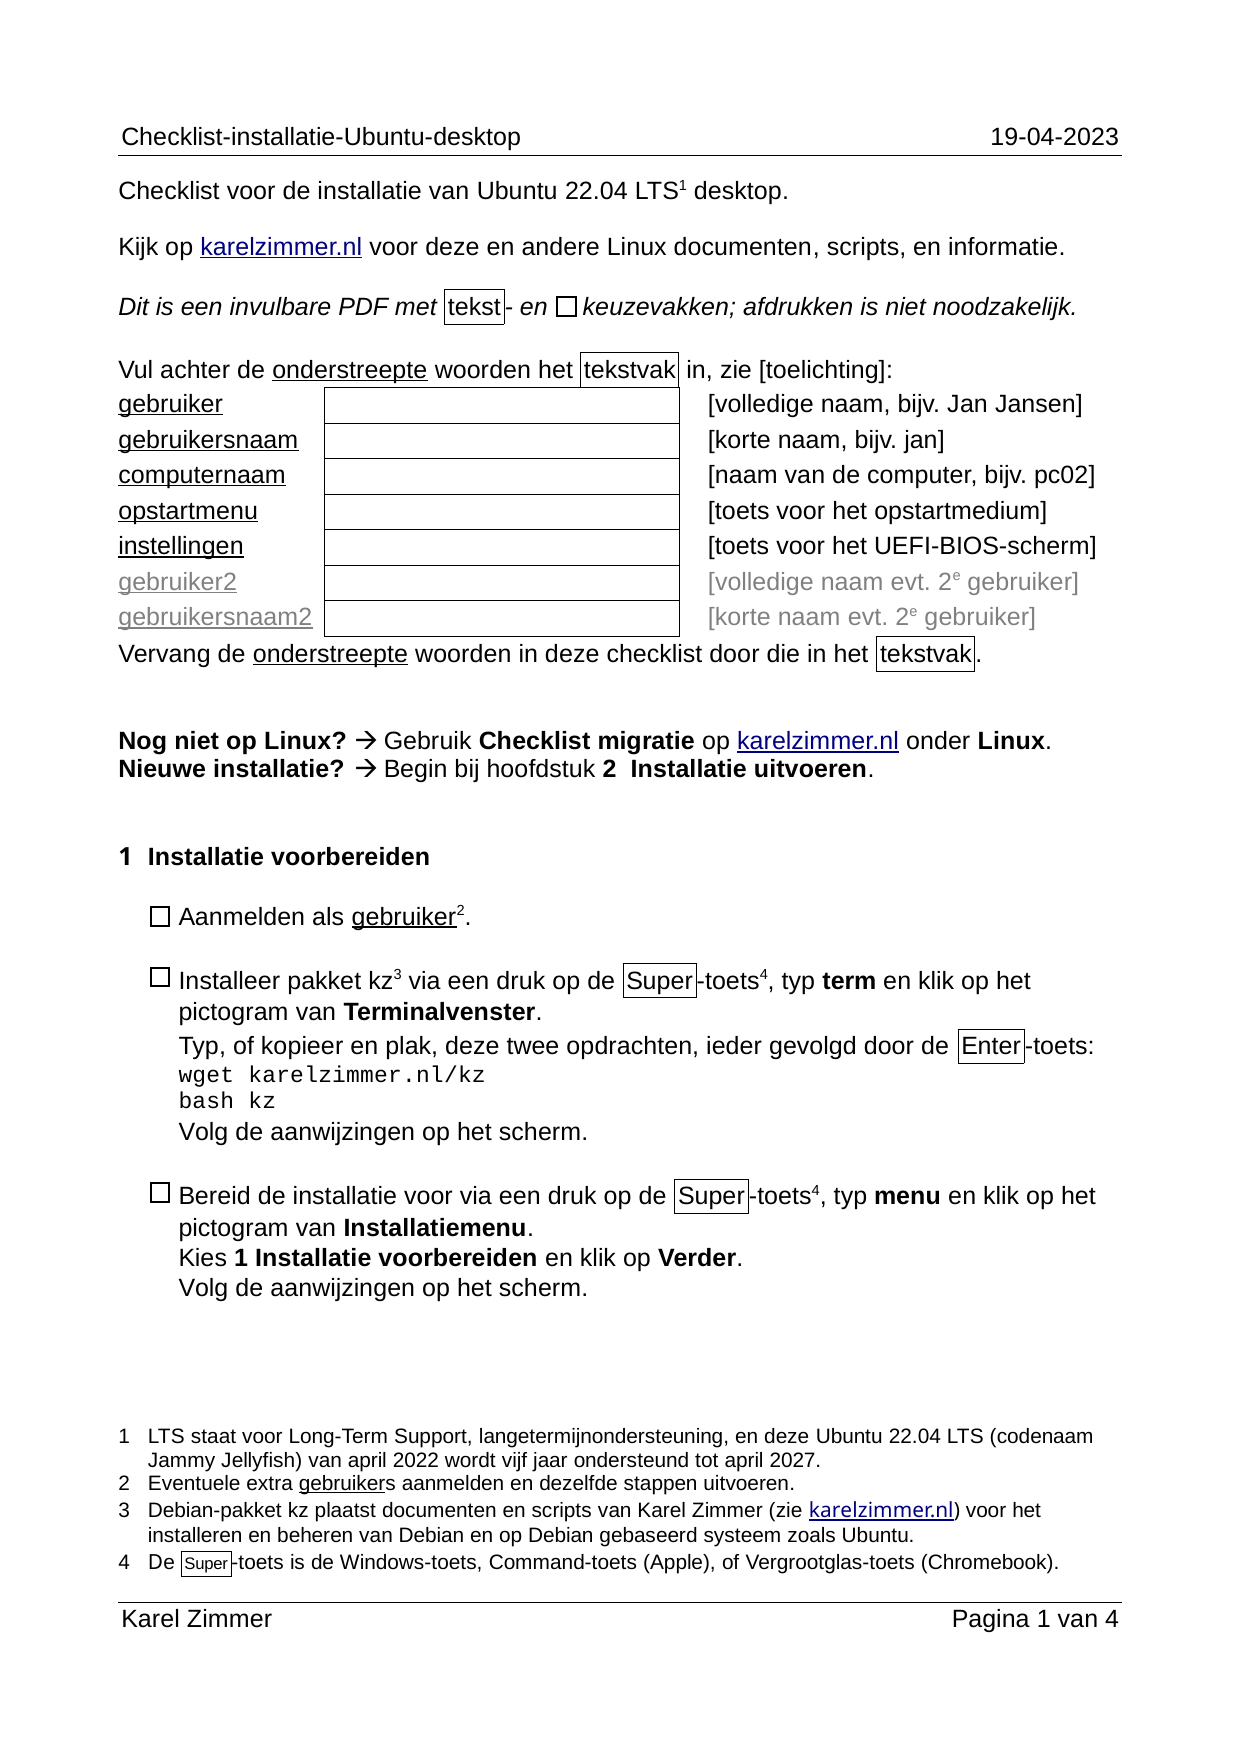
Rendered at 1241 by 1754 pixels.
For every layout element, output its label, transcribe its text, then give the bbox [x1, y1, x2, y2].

text in, zie [toelichting]: [679, 352, 1122, 387]
text [toets voor het UEFI-BIOS-scherm] [680, 529, 1122, 565]
text Vul achter de ONDERSTREEPTE woorden het [118, 352, 580, 387]
table_cell [141, 1147, 177, 1177]
text [korte naam evt. 2e gebruiker] [680, 601, 1122, 636]
text [volledige naam, bijv. Jan Jansen] [680, 387, 1122, 423]
text GEBRUIKER2 [118, 565, 324, 601]
table_header Aanmelden als gebruiker. [177, 901, 1120, 932]
text [volledige naam evt. 2e gebruiker] [680, 565, 1122, 601]
text OPSTARTMEnU [118, 494, 324, 529]
table_cell Volg de aanwijzingen op het scherm. [177, 1117, 1120, 1147]
text tekstvak [877, 637, 974, 671]
table_cell Installeer pakket kz via een druk op de Super-toets, typ term en klik op het pictogram van Terminalvenster. [177, 962, 1120, 1027]
table_cell [177, 932, 1120, 962]
text GEBRUIKERSNaaM2 [118, 601, 324, 636]
table_cell Bereid de installatie voor via een druk op de Super-toets4, typ menu en klik op het pictogram van Installatiemenu. [177, 1178, 1120, 1243]
text gebruikersnaam [118, 423, 324, 458]
text Kijk op karelzimmer.nl voor deze en andere Linux documenten, scripts, en informatie. [118, 233, 1122, 261]
text Dit is een invulbare PDF met [118, 289, 444, 324]
text [toets voor het opstartmedium] [680, 494, 1122, 529]
table_cell Kies 1 Installatie voorbereiden en klik op Verder. [177, 1243, 1120, 1273]
table_cell [141, 1027, 177, 1117]
text [naam van de computer, bijv. pc02] [680, 458, 1122, 494]
table_cell [141, 1273, 177, 1303]
text [korte naam, bijv. jan] [680, 423, 1122, 458]
text INSTELLINGEN [118, 529, 324, 565]
text Nog niet op Linux?  Gebruik Checklist migratie op karelzimmer.nl onder Linux. [118, 727, 1122, 755]
text en keuzevakken; afdrukken is niet noodzakelijk. [505, 289, 1122, 324]
text GEBRUIKER [118, 387, 324, 423]
list Installatie voorbereiden [118, 839, 1122, 873]
text Nieuwe installatie?  Begin bij hoofdstuk 2 Installatie uitvoeren. [118, 755, 1122, 783]
text . [975, 636, 1122, 671]
table_cell Typ, of kopieer en plak, deze twee opdrachten, ieder gevolgd door de Enter-toets: wget karelzimmer.nl/kz bash kz [177, 1027, 1120, 1117]
table_cell [141, 1243, 177, 1273]
table_cell [177, 1147, 1120, 1177]
table_cell [141, 962, 177, 1027]
table_cell [141, 1117, 177, 1147]
table_cell [141, 932, 177, 962]
text LTS staat voor Long-Term Support, langetermijnondersteuning, en deze Ubuntu 22.04 LTS (codenaam Jammy Jellyfish) van april 2022 wordt vijf jaar ondersteund tot april 2027. [118, 1424, 1122, 1472]
text tekst- [445, 290, 504, 324]
table_cell Volg de aanwijzingen op het scherm. [177, 1273, 1120, 1303]
text Checklist voor de installatie van Ubuntu 22.04 LTS desktop. [118, 177, 1122, 205]
table_cell [141, 1178, 177, 1243]
table_header [141, 901, 177, 932]
text COMPUTERNAAM [118, 458, 324, 494]
text Vervang de ONDERSTREEPTE woorden in deze checklist door die in het [118, 636, 876, 671]
text tekstvak [581, 353, 678, 387]
